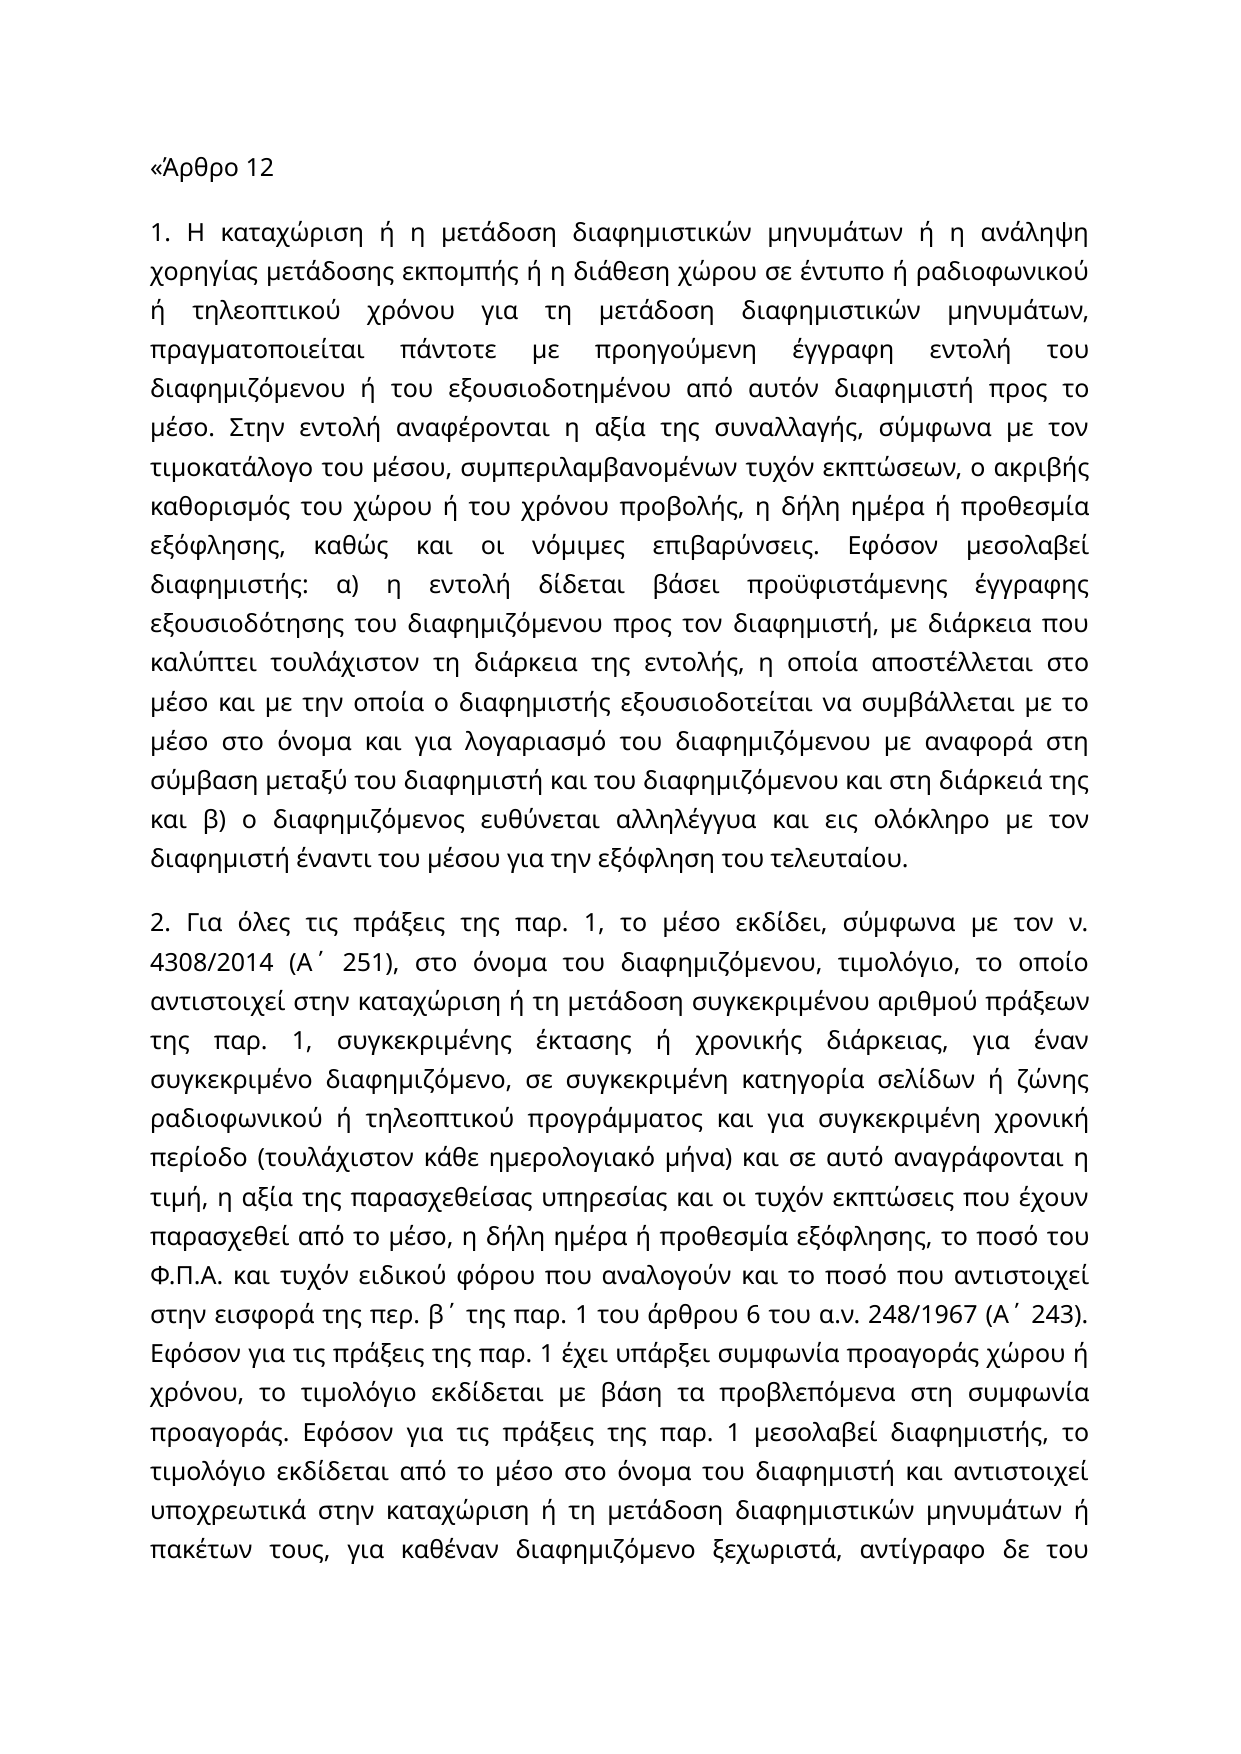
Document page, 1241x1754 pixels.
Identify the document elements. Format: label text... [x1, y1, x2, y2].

text 2. Για όλες τις πράξεις της παρ. 1, το μέσο εκδίδει, σύμφωνα με τον ν. 4308/2014 (Α΄ 251), στο όνομα του διαφημιζόμενου, τιμολόγιο, το οποίο αντιστοιχεί στην καταχώριση ή τη μετάδοση συγκεκριμένου αριθμού πράξεων της παρ. 1, συγκεκριμένης έκτασης ή χρονικής διάρκειας, για έναν συγκεκριμένο διαφημιζόμενο, σε συγκεκριμένη κατηγορία σελίδων ή ζώνης ραδιοφωνικού ή τηλεοπτικού προγράμματος και για συγκεκριμένη χρονική περίοδο (τουλάχιστον κάθε ημερολογιακό μήνα) και σε αυτό αναγράφονται η τιμή, η αξία της παρασχεθείσας υπηρεσίας και οι τυχόν εκπτώσεις που έχουν παρασχεθεί από το μέσο, η δήλη ημέρα ή προθεσμία εξόφλησης, το ποσό του Φ.Π.Α. και τυχόν ειδικού φόρου που αναλογούν και το ποσό που αντιστοιχεί στην εισφορά της περ. β΄ της παρ. 1 του άρθρου 6 του α.ν. 248/1967 (Α΄ 243). Εφόσον για τις πράξεις της παρ. 1 έχει υπάρξει συμφωνία προαγοράς χώρου ή χρόνου, το τιμολόγιο εκδίδεται με βάση τα προβλεπόμενα στη συμφωνία προαγοράς. Εφόσον για τις πράξεις της παρ. 1 μεσολαβεί διαφημιστής, το τιμολόγιο εκδίδεται από το μέσο στο όνομα του διαφημιστή και αντιστοιχεί υποχρεωτικά στην καταχώριση ή τη μετάδοση διαφημιστικών μηνυμάτων ή πακέτων τους, για καθέναν διαφημιζόμενο ξεχωριστά, αντίγραφο δε του [150, 905, 1090, 1566]
text «Άρθρο 12 [150, 150, 1090, 184]
text 1. Η καταχώριση ή η μετάδοση διαφημιστικών μηνυμάτων ή η ανάληψη χορηγίας μετάδοσης εκπομπής ή η διάθεση χώρου σε έντυπο ή ραδιοφωνικού ή τηλεοπτικού χρόνου για τη μετάδοση διαφημιστικών μηνυμάτων, πραγματοποιείται πάντοτε με προηγούμενη έγγραφη εντολή του διαφημιζόμενου ή του εξουσιοδοτημένου από αυτόν διαφημιστή προς το μέσο. Στην εντολή αναφέρονται η αξία της συναλλαγής, σύμφωνα με τον τιμοκατάλογο του μέσου, συμπεριλαμβανομένων τυχόν εκπτώσεων, ο ακριβής καθορισμός του χώρου ή του χρόνου προβολής, η δήλη ημέρα ή προθεσμία εξόφλησης, καθώς και οι νόμιμες επιβαρύνσεις. Εφόσον μεσολαβεί διαφημιστής: α) η εντολή δίδεται βάσει προϋφιστάμενης έγγραφης εξουσιοδότησης του διαφημιζόμενου προς τον διαφημιστή, με διάρκεια που καλύπτει τουλάχιστον τη διάρκεια της εντολής, η οποία αποστέλλεται στο μέσο και με την οποία ο διαφημιστής εξουσιοδοτείται να συμβάλλεται με το μέσο στο όνομα και για λογαριασμό του διαφημιζόμενου με αναφορά στη σύμβαση μεταξύ του διαφημιστή και του διαφημιζόμενου και στη διάρκειά της και β) ο διαφημιζόμενος ευθύνεται αλληλέγγυα και εις ολόκληρο με τον διαφημιστή έναντι του μέσου για την εξόφληση του τελευταίου. [150, 214, 1090, 875]
